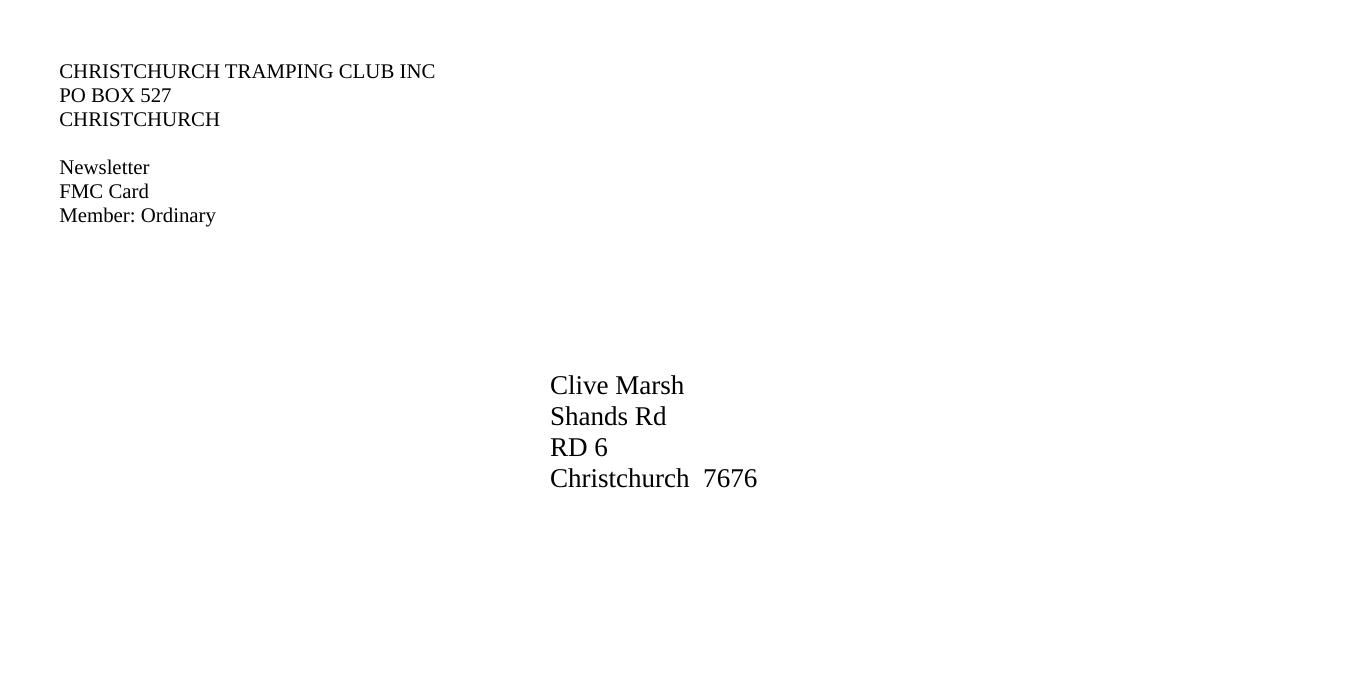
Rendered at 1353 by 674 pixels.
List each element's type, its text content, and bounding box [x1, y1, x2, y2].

text Christchurch 7676 [550, 462, 1293, 493]
text Shands Rd [550, 400, 1293, 431]
text Clive Marsh [550, 369, 1293, 400]
text CHRISTCHURCH [59, 107, 1293, 131]
text CHRISTCHURCH TRAMPING CLUB INC [59, 59, 1293, 83]
text Member: Ordinary [59, 203, 1293, 227]
text PO BOX 527 [59, 83, 1293, 107]
text FMC Card [59, 179, 1293, 203]
text RD 6 [550, 431, 1293, 462]
text Newsletter [59, 155, 1293, 179]
